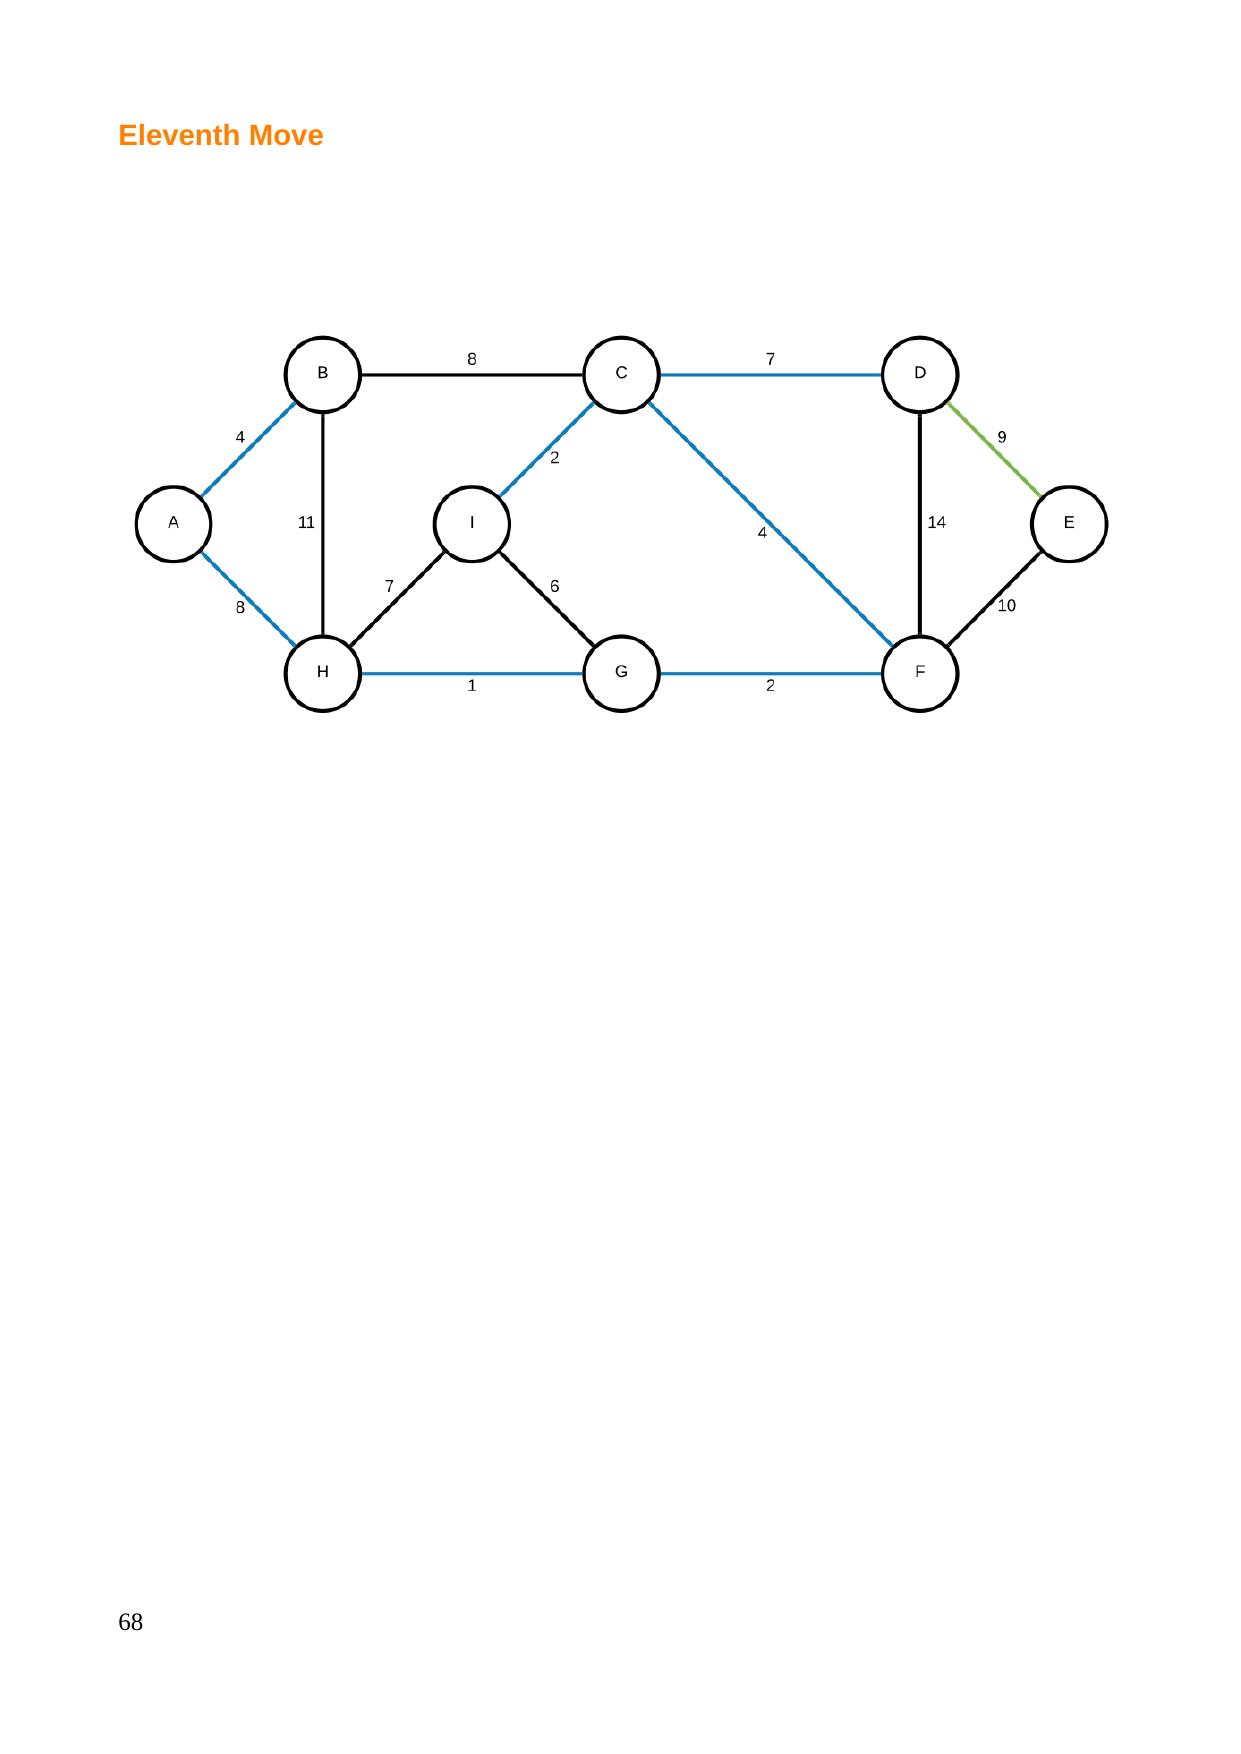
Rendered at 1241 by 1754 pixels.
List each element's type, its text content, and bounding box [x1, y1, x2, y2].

picture [118, 169, 1122, 879]
subtitle Eleventh Move [118, 118, 1122, 152]
